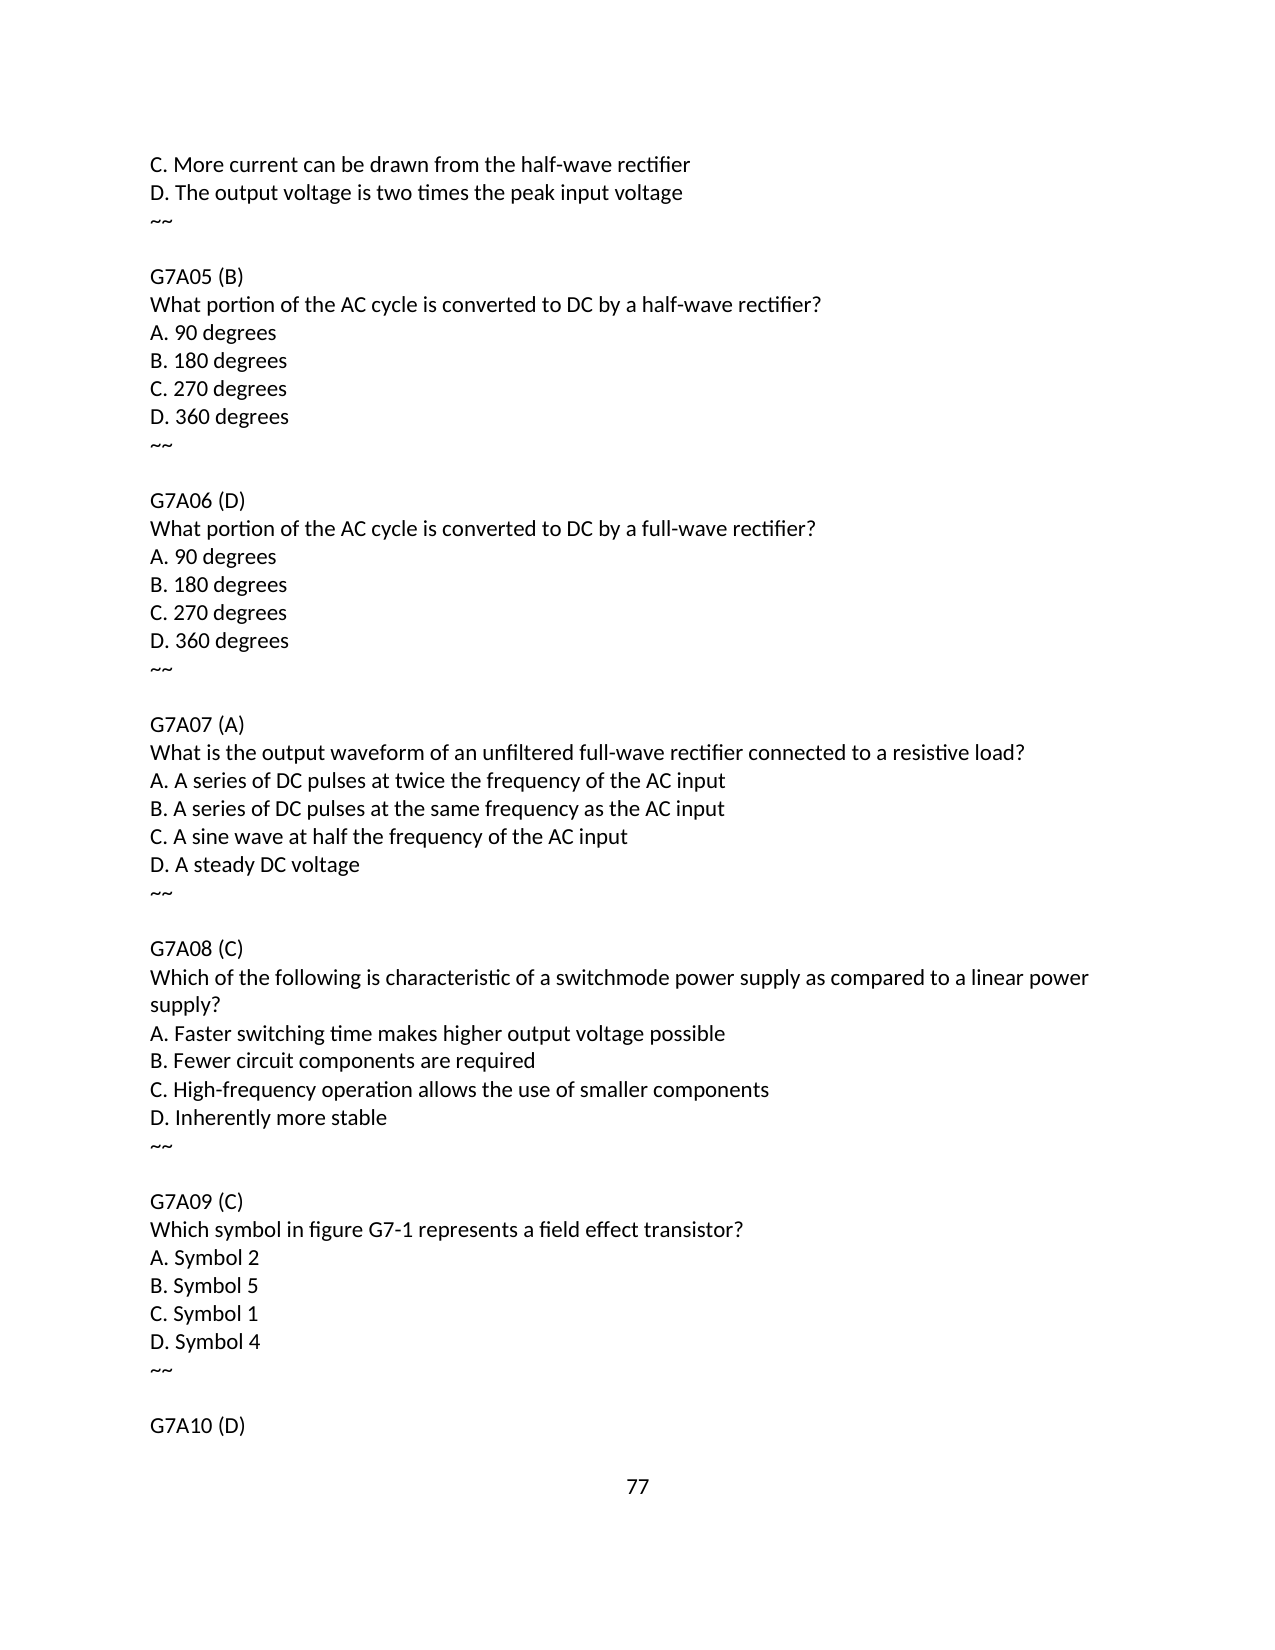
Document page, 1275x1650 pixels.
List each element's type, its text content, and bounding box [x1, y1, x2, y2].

text G7A07 (A) [150, 710, 1125, 738]
text Which symbol in figure G7-1 represents a field effect transistor? [150, 1215, 1125, 1243]
text G7A05 (B) [150, 262, 1125, 290]
text D. 360 degrees [150, 402, 1125, 430]
text B. 180 degrees [150, 570, 1125, 598]
text A. 90 degrees [150, 542, 1125, 570]
text What portion of the AC cycle is converted to DC by a half-wave rectifier? [150, 290, 1125, 318]
text A. A series of DC pulses at twice the frequency of the AC input [150, 766, 1125, 794]
text D. Inherently more stable [150, 1103, 1125, 1131]
text C. A sine wave at half the frequency of the AC input [150, 822, 1125, 851]
text C. 270 degrees [150, 374, 1125, 402]
text G7A09 (C) [150, 1187, 1125, 1215]
text ~~ [150, 1131, 1125, 1159]
text C. High-frequency operation allows the use of smaller components [150, 1075, 1125, 1103]
text B. Symbol 5 [150, 1271, 1125, 1299]
text What is the output waveform of an unfiltered full-wave rectifier connected to a resistive load? [150, 738, 1125, 766]
text G7A08 (C) [150, 934, 1125, 963]
text C. More current can be drawn from the half-wave rectifier [150, 150, 1125, 178]
text ~~ [150, 430, 1125, 458]
text D. Symbol 4 [150, 1327, 1125, 1355]
text What portion of the AC cycle is converted to DC by a full-wave rectifier? [150, 514, 1125, 542]
text D. 360 degrees [150, 626, 1125, 654]
text D. The output voltage is two times the peak input voltage [150, 178, 1125, 206]
text A. Symbol 2 [150, 1243, 1125, 1271]
text B. A series of DC pulses at the same frequency as the AC input [150, 794, 1125, 822]
text G7A06 (D) [150, 486, 1125, 514]
text G7A10 (D) [150, 1411, 1125, 1439]
text ~~ [150, 206, 1125, 234]
text C. 270 degrees [150, 598, 1125, 626]
text C. Symbol 1 [150, 1299, 1125, 1327]
text ~~ [150, 654, 1125, 682]
text ~~ [150, 1355, 1125, 1383]
text Which of the following is characteristic of a switchmode power supply as compared to a linear power supply? [150, 963, 1125, 1019]
text B. 180 degrees [150, 346, 1125, 374]
text D. A steady DC voltage [150, 851, 1125, 878]
text ~~ [150, 878, 1125, 907]
text A. Faster switching time makes higher output voltage possible [150, 1019, 1125, 1047]
text A. 90 degrees [150, 318, 1125, 346]
text B. Fewer circuit components are required [150, 1047, 1125, 1075]
